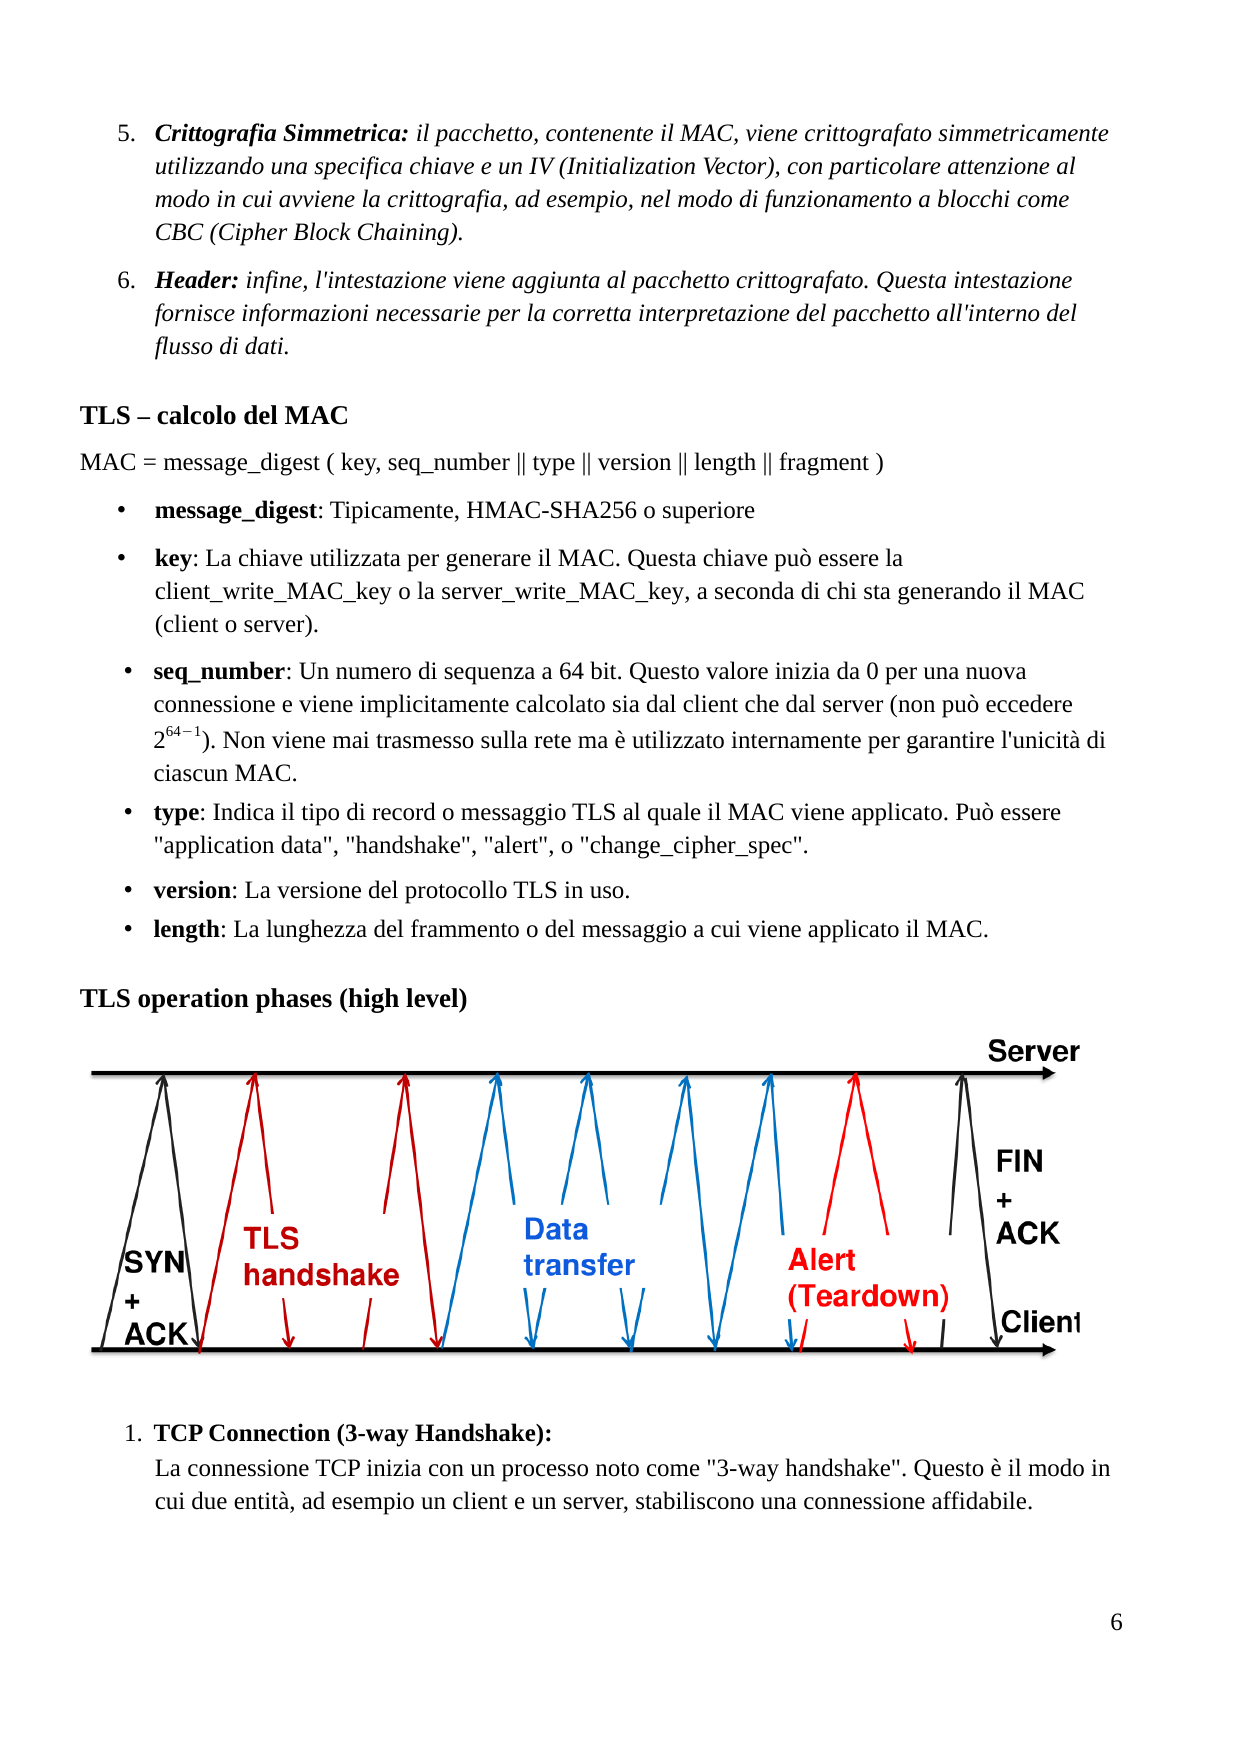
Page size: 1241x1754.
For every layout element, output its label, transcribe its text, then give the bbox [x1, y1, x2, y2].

list La connessione TCP inizia con un processo noto come "3-way handshake". Questo è il modo in cui due entità, ad esempio un client e un server, stabiliscono una connessione affidabile. [117, 1453, 1122, 1515]
subtitle TLS – calcolo del MAC [79, 399, 1122, 430]
list key: La chiave utilizzata per generare il MAC. Questa chiave può essere la client_write_MAC_key o la server_write_MAC_key, a seconda di chi sta generando il MAC (client o server). [117, 543, 1122, 637]
list version: La versione del protocollo TLS in uso. [124, 875, 1122, 903]
list length: La lunghezza del frammento o del messaggio a cui viene applicato il MAC. [124, 914, 1122, 942]
picture [79, 1038, 1080, 1366]
list Header: infine, l'intestazione viene aggiunta al pacchetto crittografato. Questa intestazione fornisce informazioni necessarie per la corretta interpretazione del pacchetto all'interno del flusso di dati. [117, 265, 1122, 359]
list TCP Connection (3-way Handshake): [124, 1418, 1122, 1446]
list seq_number: Un numero di sequenza a 64 bit. Questo valore inizia da 0 per una nuova connessione e viene implicitamente calcolato sia dal client che dal server (non può eccedere ). Non viene mai trasmesso sulla rete ma è utilizzato internamente per garantire l'unicità di ciascun MAC. [124, 656, 1122, 787]
list message_digest: Tipicamente, HMAC-SHA256 o superiore [117, 495, 1122, 524]
list Crittografia Simmetrica: il pacchetto, contenente il MAC, viene crittografato simmetricamente utilizzando una specifica chiave e un IV (Initialization Vector), con particolare attenzione al modo in cui avviene la crittografia, ad esempio, nel modo di funzionamento a blocchi come CBC (Cipher Block Chaining). [117, 118, 1122, 246]
subtitle TLS operation phases (high level) [79, 982, 1122, 1013]
list type: Indica il tipo di record o messaggio TLS al quale il MAC viene applicato. Può essere "application data", "handshake", "alert", o "change_cipher_spec". [124, 797, 1122, 859]
text MAC = message_digest ( key, seq_number || type || version || length || fragment ) [79, 447, 1122, 476]
